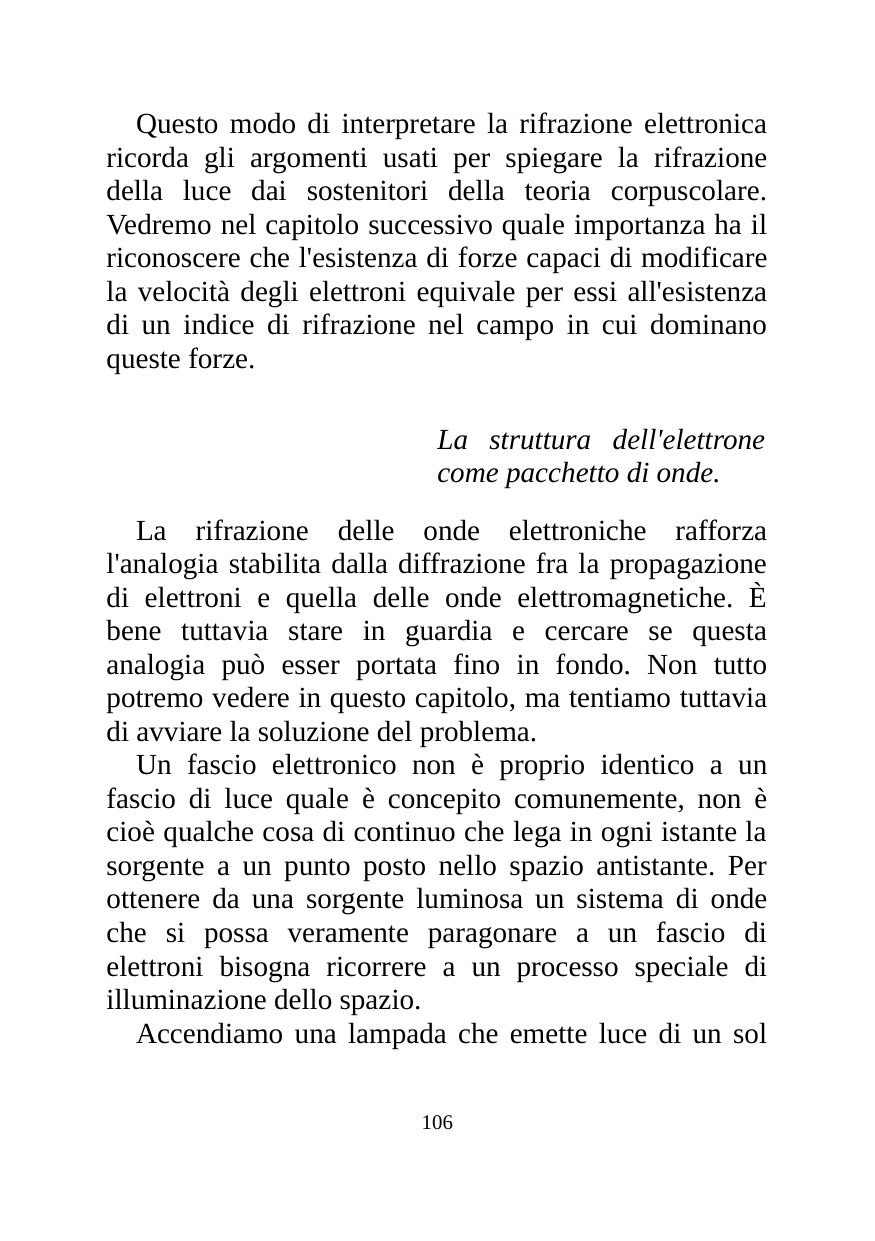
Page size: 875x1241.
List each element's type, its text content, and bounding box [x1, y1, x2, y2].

text Accendiamo una lampada che emette luce di un sol [106, 1016, 768, 1049]
text Questo modo di interpretare la rifrazione elettronica ricorda gli argomenti usati per spiegare la rifrazione della luce dai sostenitori della teoria corpuscolare. Vedremo nel capitolo successivo quale importanza ha il riconoscere che l'esistenza di forze capaci di modificare la velocità degli elettroni equivale per essi all'esistenza di un indice di rifrazione nel campo in cui dominano queste forze. [106, 106, 768, 374]
text Un fascio elettronico non è proprio identico a un fascio di luce quale è concepito comunemente, non è cioè qualche cosa di continuo che lega in ogni istante la sorgente a un punto posto nello spazio antistante. Per ottenere da una sorgente luminosa un sistema di onde che si possa veramente paragonare a un fascio di elettroni bisogna ricorrere a un processo speciale di illuminazione dello spazio. [106, 747, 768, 1016]
text La rifrazione delle onde elettroniche rafforza l'analogia stabilita dalla diffrazione fra la propagazione di elettroni e quella delle onde elettromagnetiche. È bene tuttavia stare in guardia e cercare se questa analogia può esser portata fino in fondo. Non tutto potremo vedere in questo capitolo, ma tentiamo tuttavia di avviare la soluzione del problema. [106, 513, 768, 747]
subtitle La struttura dell'elettrone come pacchetto di onde. [437, 422, 768, 489]
